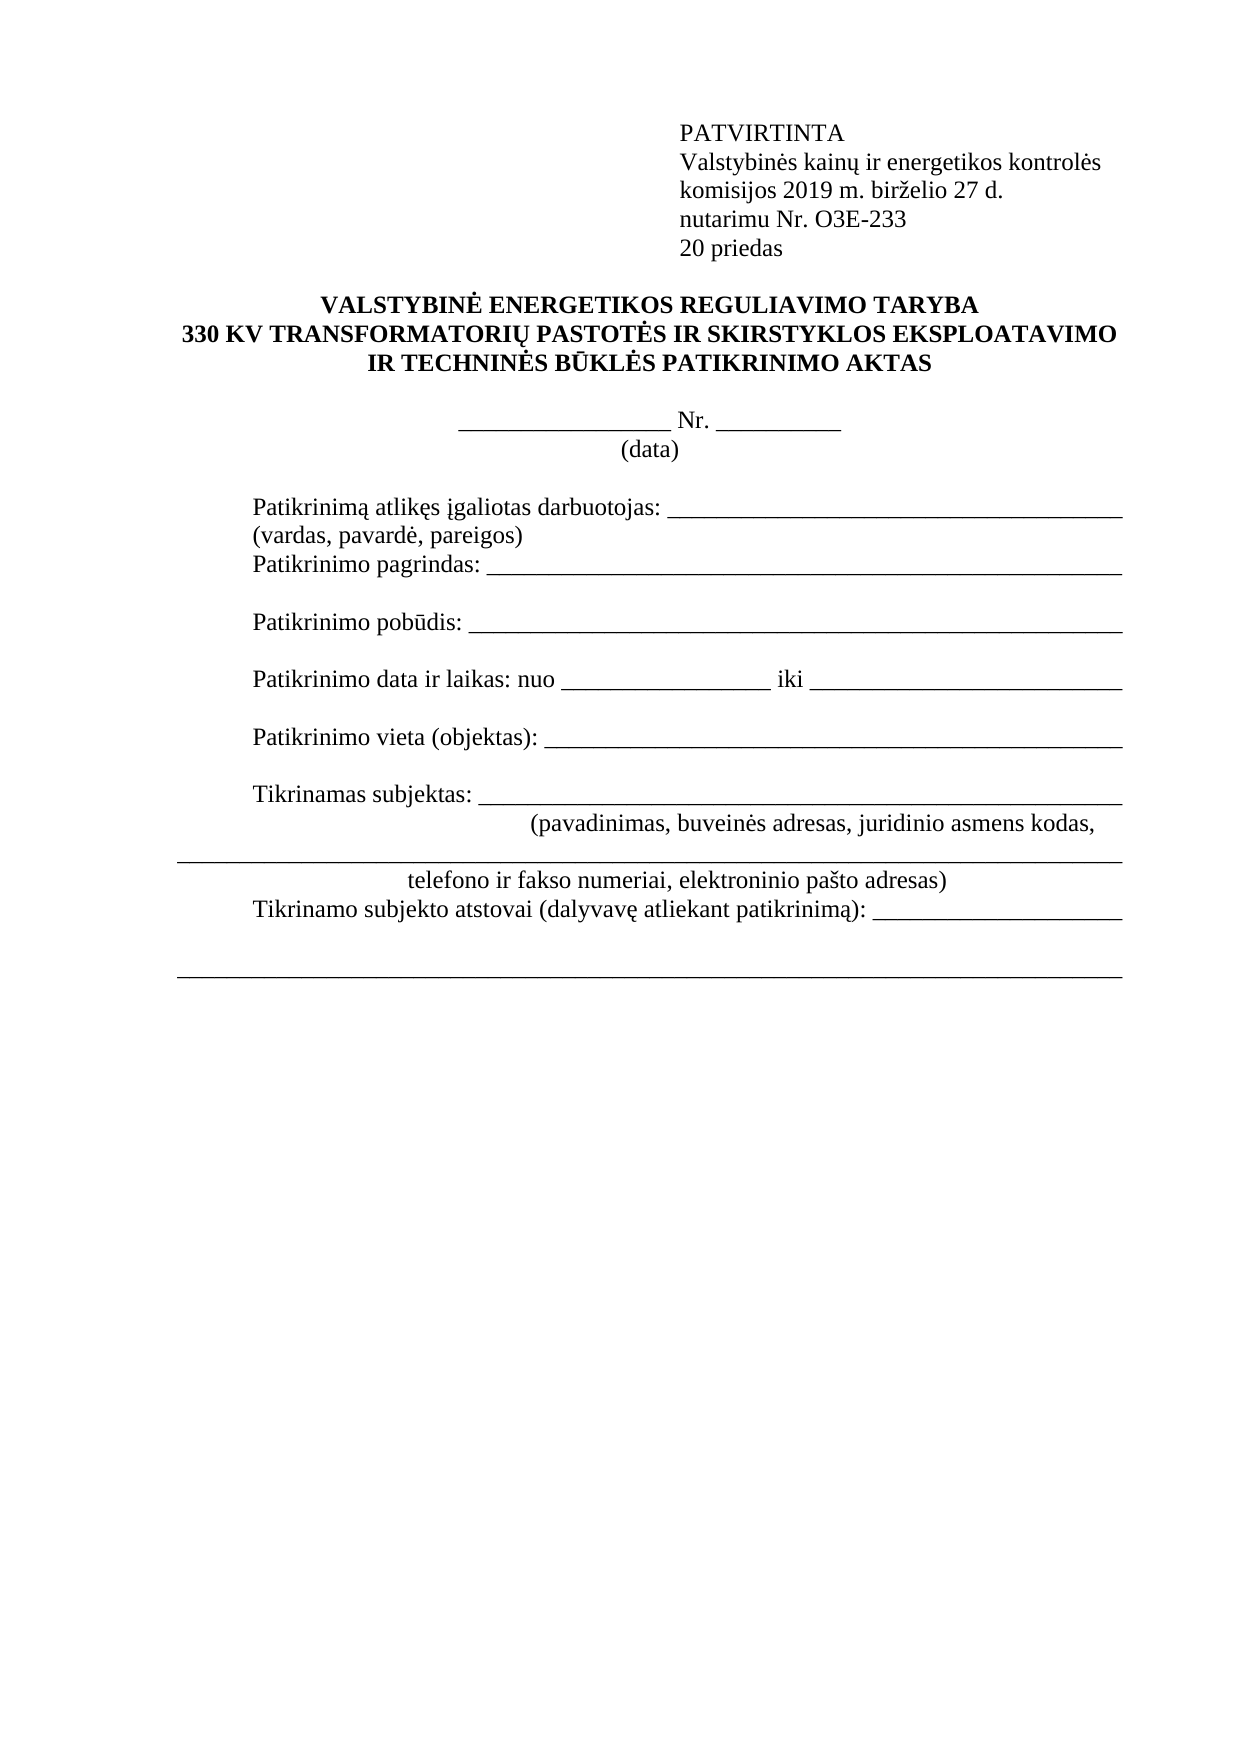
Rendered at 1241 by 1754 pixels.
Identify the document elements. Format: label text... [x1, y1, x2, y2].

text telefono ir fakso numeriai, elektroninio pašto adresas) [177, 866, 1122, 894]
text nutarimu Nr. O3E-233 [177, 204, 1122, 233]
text (data) [177, 434, 1122, 463]
text Tikrinamas subjektas: [177, 779, 1122, 808]
text Patikrinimo pagrindas: [177, 549, 1122, 578]
text 330 KV TRANSFORMATORIŲ PASTOTĖS IR SKIRSTYKLOS EKSPLOATAVIMO IR TECHNINĖS BŪKLĖS PATIKRINIMO AKTAS [177, 319, 1122, 377]
text Tikrinamo subjekto atstovai (dalyvavę atliekant patikrinimą): [177, 894, 1122, 923]
text (pavadinimas, buveinės adresas, juridinio asmens kodas, [177, 808, 1122, 837]
text 20 priedas [177, 233, 1122, 262]
text PATVIRTINTA [177, 118, 1122, 147]
text Patikrinimą atlikęs įgaliotas darbuotojas: [177, 492, 1122, 521]
text Patikrinimo pobūdis: [177, 607, 1122, 636]
text Valstybinės kainų ir energetikos kontrolės [177, 147, 1122, 176]
text (vardas, pavardė, pareigos) [177, 521, 1122, 549]
text VALSTYBINĖ ENERGETIKOS REGULIAVIMO TARYBA [177, 291, 1122, 319]
text Patikrinimo vieta (objektas): [177, 722, 1122, 751]
text Patikrinimo data ir laikas: nuo iki _________________________ [177, 664, 1122, 693]
text komisijos 2019 m. birželio 27 d. [177, 176, 1122, 204]
text _________________ Nr. __________ [177, 406, 1122, 434]
